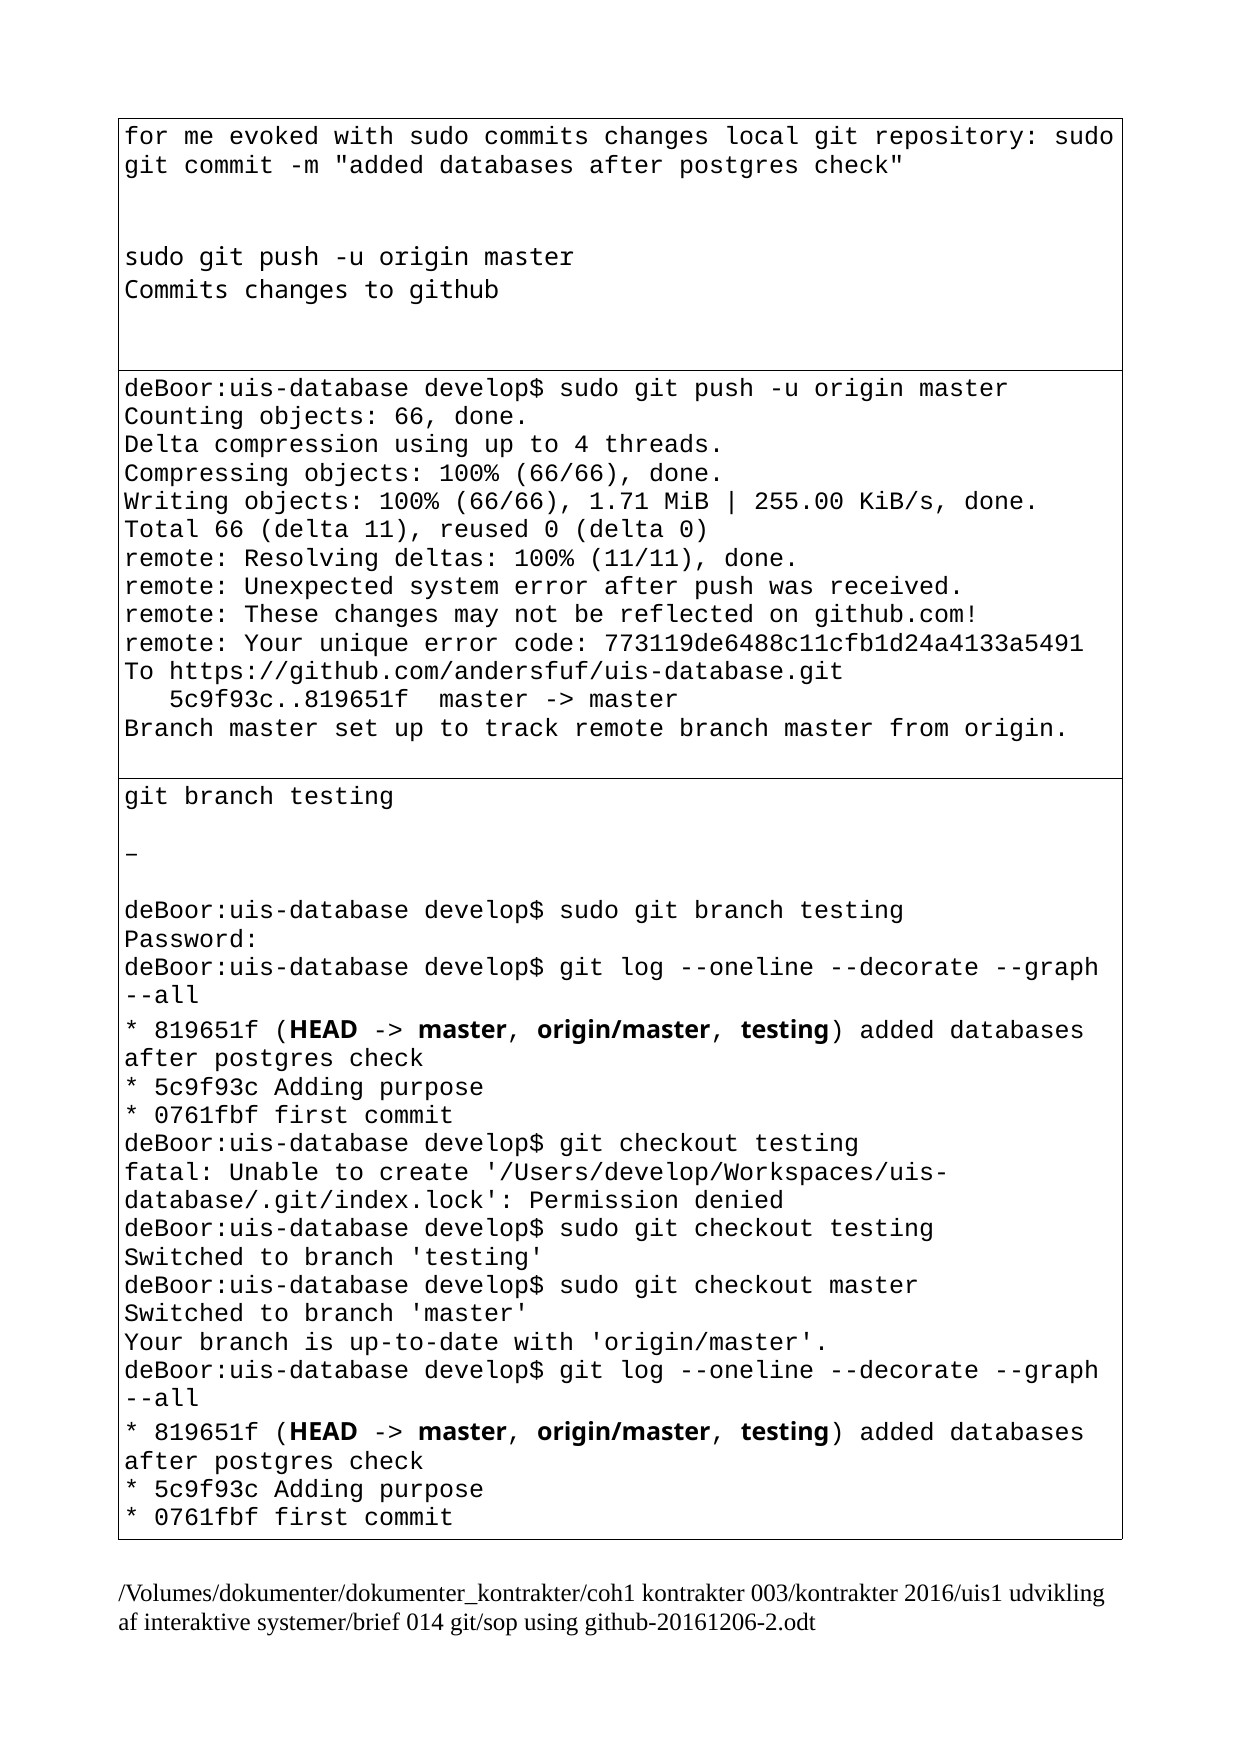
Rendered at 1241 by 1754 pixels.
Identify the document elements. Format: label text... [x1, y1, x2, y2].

table_cell git branch testing – deBoor:uis-database develop$ sudo git branch testing Password: deBoor:uis-database develop$ git log --oneline --decorate --graph --all * 819651f (HEAD -> master, origin/master, testing) added databases after postgres check * 5c9f93c Adding purpose * 0761fbf first commit deBoor:uis-database develop$ git checkout testing fatal: Unable to create '/Users/develop/Workspaces/uis-database/.git/index.lock': Permission denied deBoor:uis-database develop$ sudo git checkout testing Switched to branch 'testing' deBoor:uis-database develop$ sudo git checkout master Switched to branch 'master' Your branch is up-to-date with 'origin/master'. deBoor:uis-database develop$ git log --oneline --decorate --graph --all * 819651f (HEAD -> master, origin/master, testing) added databases after postgres check * 5c9f93c Adding purpose * 0761fbf first commit [119, 779, 1122, 1539]
table_cell deBoor:uis-database develop$ sudo git push -u origin master Counting objects: 66, done. Delta compression using up to 4 threads. Compressing objects: 100% (66/66), done. Writing objects: 100% (66/66), 1.71 MiB | 255.00 KiB/s, done. Total 66 (delta 11), reused 0 (delta 0) remote: Resolving deltas: 100% (11/11), done. remote: Unexpected system error after push was received. remote: These changes may not be reflected on github.com! remote: Your unique error code: 773119de6488c11cfb1d24a4133a5491 To https://github.com/andersfuf/uis-database.git 5c9f93c..819651f master -> master Branch master set up to track remote branch master from origin. [119, 371, 1122, 778]
table_cell for me evoked with sudo commits changes local git repository: sudo git commit -m "added databases after postgres check" sudo git push -u origin master Commits changes to github [119, 119, 1122, 369]
